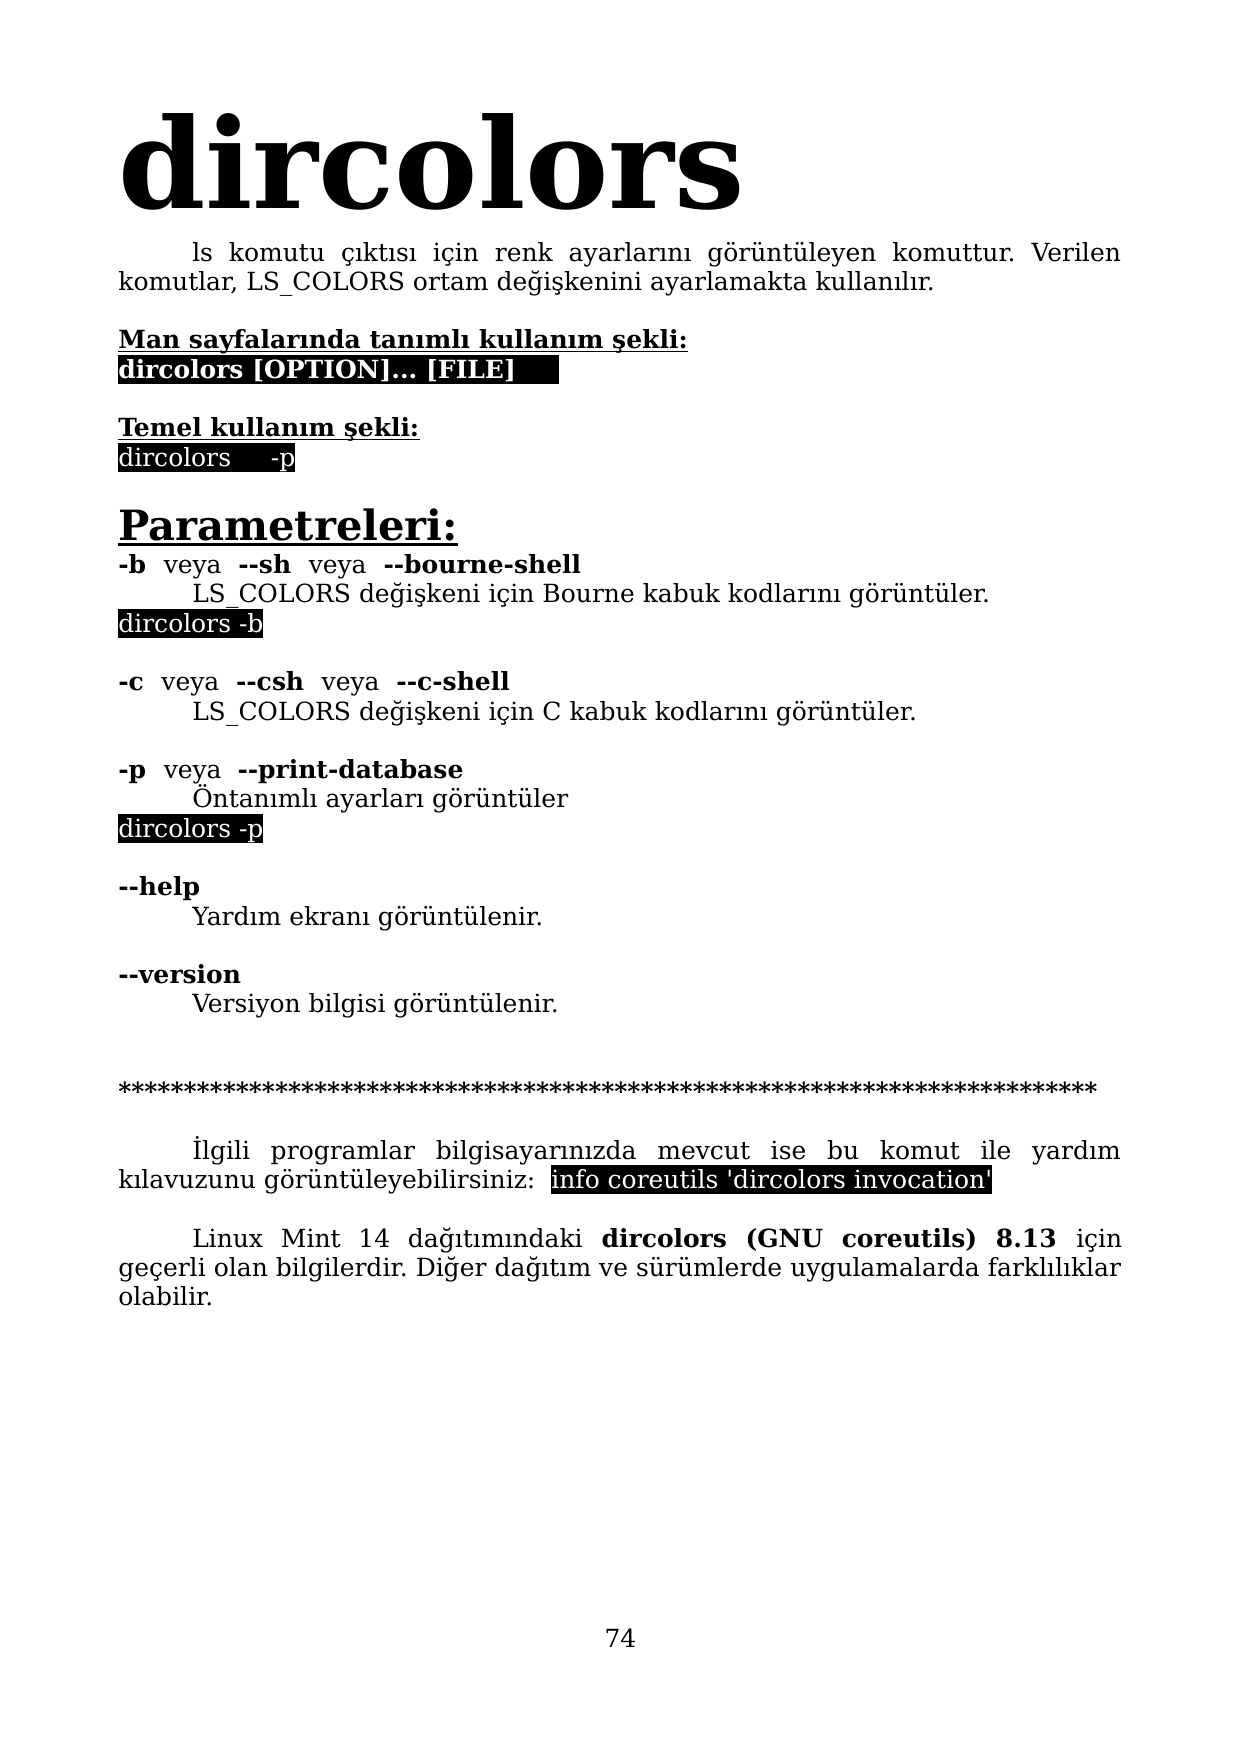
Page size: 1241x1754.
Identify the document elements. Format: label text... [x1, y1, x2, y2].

text dircolors -p [118, 814, 1122, 843]
text Temel kullanım şekli: [118, 413, 1122, 443]
text *************************************************************************** [118, 1077, 1122, 1107]
text Öntanımlı ayarları görüntüler [118, 785, 1122, 814]
text ls komutu çıktısı için renk ayarlarını görüntüleyen komuttur. Verilen komutlar, LS_COLORS ortam değişkenini ayarlamakta kullanılır. [118, 238, 1122, 296]
subtitle -c veya --csh veya --c-shell [118, 667, 1122, 697]
list Yardım ekranı görüntülenir. [118, 902, 1122, 931]
text dircolors [118, 91, 1122, 238]
list LS_COLORS değişkeni için Bourne kabuk kodlarını görüntüler. [118, 580, 1122, 609]
list -p veya --print-database [118, 755, 1122, 785]
text Parametreleri: [118, 501, 1122, 550]
text Versiyon bilgisi görüntülenir. [118, 989, 1122, 1019]
list LS_COLORS değişkeni için C kabuk kodlarını görüntüler. [118, 697, 1122, 726]
text Man sayfalarında tanımlı kullanım şekli: [118, 326, 1122, 355]
text Linux Mint 14 dağıtımındaki dircolors (GNU coreutils) 8.13 için geçerli olan bilgilerdir. Diğer dağıtım ve sürümlerde uygulamalarda farklılıklar olabilir. [118, 1224, 1122, 1311]
text dircolors [OPTION]... [FILE] [118, 355, 1122, 384]
subtitle -b veya --sh veya --bourne-shell [118, 550, 1122, 580]
text İlgili programlar bilgisayarınızda mevcut ise bu komut ile yardım kılavuzunu görüntüleyebilirsiniz: info coreutils 'dircolors invocation' [118, 1136, 1122, 1194]
text dircolors -p [118, 443, 1122, 472]
subtitle --help [118, 872, 1122, 902]
list dircolors -b [118, 609, 1122, 638]
subtitle --version [118, 960, 1122, 989]
